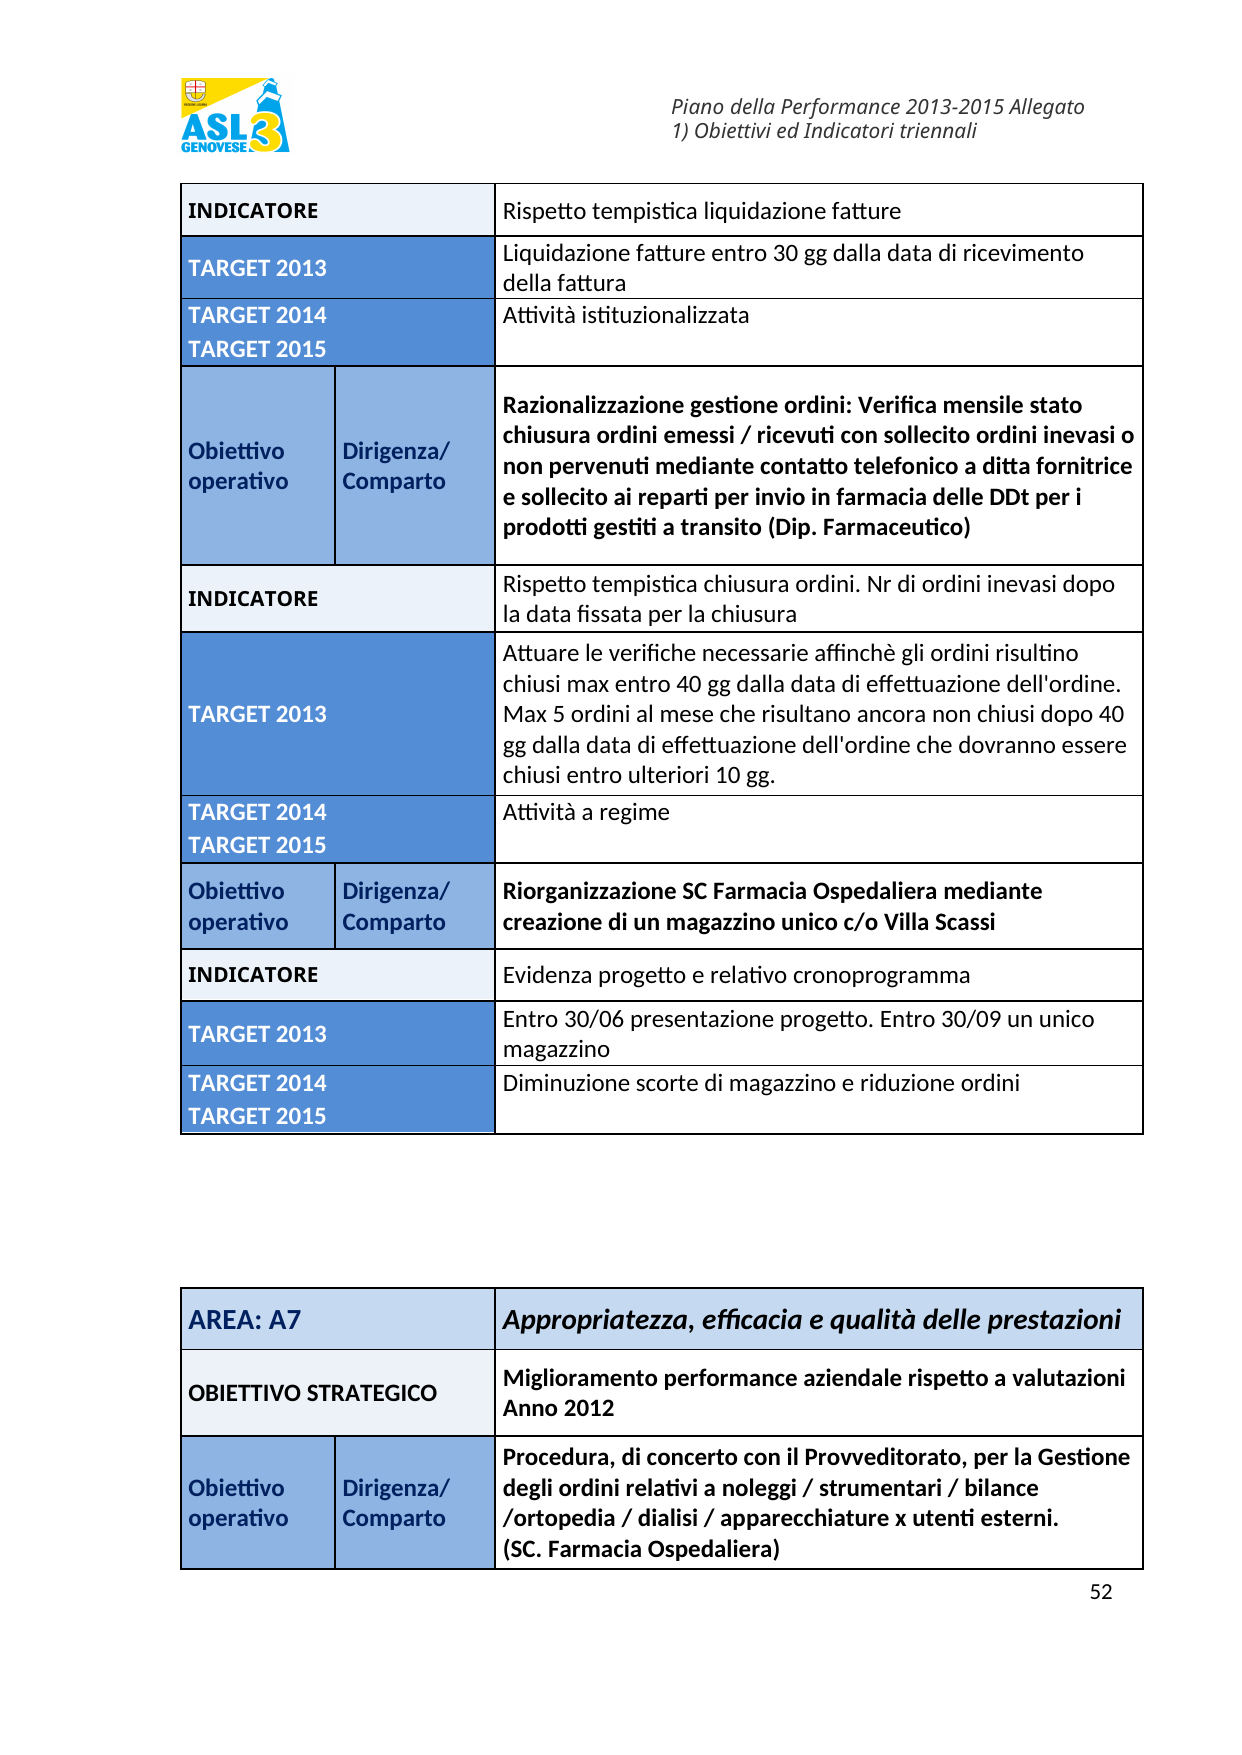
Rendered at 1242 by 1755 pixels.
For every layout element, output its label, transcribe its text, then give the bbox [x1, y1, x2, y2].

table_cell INDICATORE [182, 950, 494, 999]
table_cell Razionalizzazione gestione ordini: Verifica mensile stato chiusura ordini emessi / ricevuti con sollecito ordini inevasi o non pervenuti mediante contatto telefonico a ditta fornitrice e sollecito ai reparti per invio in farmacia delle DDt per i prodotti gestiti a transito (Dip. Farmaceutico) [496, 367, 1142, 564]
table_cell Dirigenza/ Comparto [336, 367, 494, 564]
table_cell Attività a regime [496, 796, 1142, 828]
table_cell [335, 1002, 494, 1065]
table_cell TARGET 2013 [182, 633, 335, 795]
table_cell Attuare le verifiche necessarie affinchè gli ordini risultino chiusi max entro 40 gg dalla data di effettuazione dell'ordine. Max 5 ordini al mese che risultano ancora non chiusi dopo 40 gg dalla data di effettuazione dell'ordine che dovranno essere chiusi entro ulteriori 10 gg. [496, 633, 1142, 795]
table_cell Dirigenza/ Comparto [336, 1437, 494, 1568]
table_cell [335, 299, 494, 331]
table_cell [335, 1098, 494, 1132]
table_cell TARGET 2015 [182, 1098, 335, 1132]
table_cell Obiettivo operativo [182, 864, 334, 948]
table_cell INDICATORE [182, 184, 494, 235]
table_cell TARGET 2015 [182, 331, 335, 365]
table_cell TARGET 2013 [182, 1002, 335, 1065]
table_cell Rispetto tempistica liquidazione fatture [496, 184, 1142, 235]
table_cell Riorganizzazione SC Farmacia Ospedaliera mediante creazione di un magazzino unico c/o Villa Scassi [496, 864, 1142, 948]
table_cell Attività istituzionalizzata [496, 299, 1142, 331]
table_cell [335, 1066, 494, 1098]
table_header AREA: A7 [182, 1289, 494, 1349]
table_cell [335, 633, 494, 795]
table_cell TARGET 2014 [182, 796, 335, 828]
table_cell Miglioramento performance aziendale rispetto a valutazioni Anno 2012 [496, 1350, 1142, 1435]
table_cell TARGET 2015 [182, 828, 335, 862]
table_cell Diminuzione scorte di magazzino e riduzione ordini [496, 1066, 1142, 1098]
table_cell OBIETTIVO STRATEGICO [182, 1350, 494, 1435]
table_cell [335, 796, 494, 828]
table_cell [335, 237, 494, 298]
table_cell Procedura, di concerto con il Provveditorato, per la Gestione degli ordini relativi a noleggi / strumentari / bilance /ortopedia / dialisi / apparecchiature x utenti esterni. (SC. Farmacia Ospedaliera) [496, 1437, 1142, 1568]
table_cell Obiettivo operativo [182, 367, 334, 564]
table_cell Obiettivo operativo [182, 1437, 334, 1568]
table_cell Dirigenza/ Comparto [336, 864, 494, 948]
table_cell [496, 828, 1142, 862]
table_cell INDICATORE [182, 566, 494, 631]
table_cell Evidenza progetto e relativo cronoprogramma [496, 950, 1142, 999]
table_cell Rispetto tempistica chiusura ordini. Nr di ordini inevasi dopo la data fissata per la chiusura [496, 566, 1142, 631]
table_cell Liquidazione fatture entro 30 gg dalla data di ricevimento della fattura [496, 237, 1142, 298]
table_cell [335, 331, 494, 365]
table_cell TARGET 2013 [182, 237, 335, 298]
table_cell Entro 30/06 presentazione progetto. Entro 30/09 un unico magazzino [496, 1002, 1142, 1065]
table_cell [335, 828, 494, 862]
table_cell TARGET 2014 [182, 1066, 335, 1098]
table_cell TARGET 2014 [182, 299, 335, 331]
table_header Appropriatezza, efficacia e qualità delle prestazioni [496, 1289, 1142, 1349]
table_cell [496, 1098, 1142, 1132]
table_cell [496, 331, 1142, 365]
